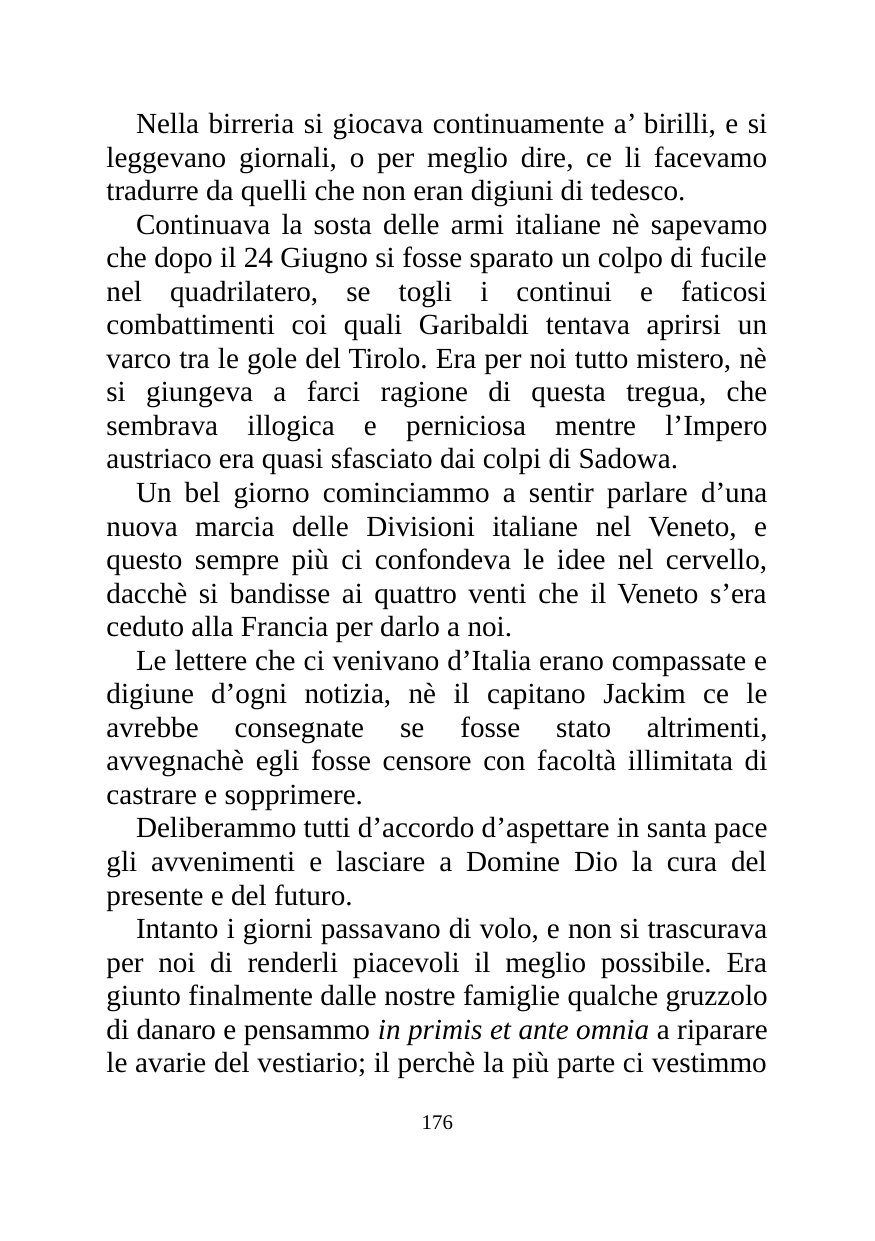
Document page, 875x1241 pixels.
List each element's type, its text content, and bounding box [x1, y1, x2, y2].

text Un bel giorno cominciammo a sentir parlare d’una nuova marcia delle Divisioni italiane nel Veneto, e questo sempre più ci confondeva le idee nel cervello, dacchè si bandisse ai quattro venti che il Veneto s’era ceduto alla Francia per darlo a noi. [106, 475, 768, 643]
text Nella birreria si giocava continuamente a’ birilli, e si leggevano giornali, o per meglio dire, ce li facevamo tradurre da quelli che non eran digiuni di tedesco. [106, 106, 768, 207]
text Continuava la sosta delle armi italiane nè sapevamo che dopo il 24 Giugno si fosse sparato un colpo di fucile nel quadrilatero, se togli i continui e faticosi combattimenti coi quali Garibaldi tentava aprirsi un varco tra le gole del Tirolo. Era per noi tutto mistero, nè si giungeva a farci ragione di questa tregua, che sembrava illogica e perniciosa mentre l’Impero austriaco era quasi sfasciato dai colpi di Sadowa. [106, 207, 768, 475]
text Intanto i giorni passavano di volo, e non si trascurava per noi di renderli piacevoli il meglio possibile. Era giunto finalmente dalle nostre famiglie qualche gruzzolo di danaro e pensammo in primis et ante omnia a riparare le avarie del vestiario; il perchè la più parte ci vestimmo [106, 911, 768, 1079]
text Le lettere che ci venivano d’Italia erano compassate e digiune d’ogni notizia, nè il capitano Jackim ce le avrebbe consegnate se fosse stato altrimenti, avvegnachè egli fosse censore con facoltà illimitata di castrare e sopprimere. [106, 643, 768, 811]
text Deliberammo tutti d’accordo d’aspettare in santa pace gli avvenimenti e lasciare a Domine Dio la cura del presente e del futuro. [106, 811, 768, 911]
